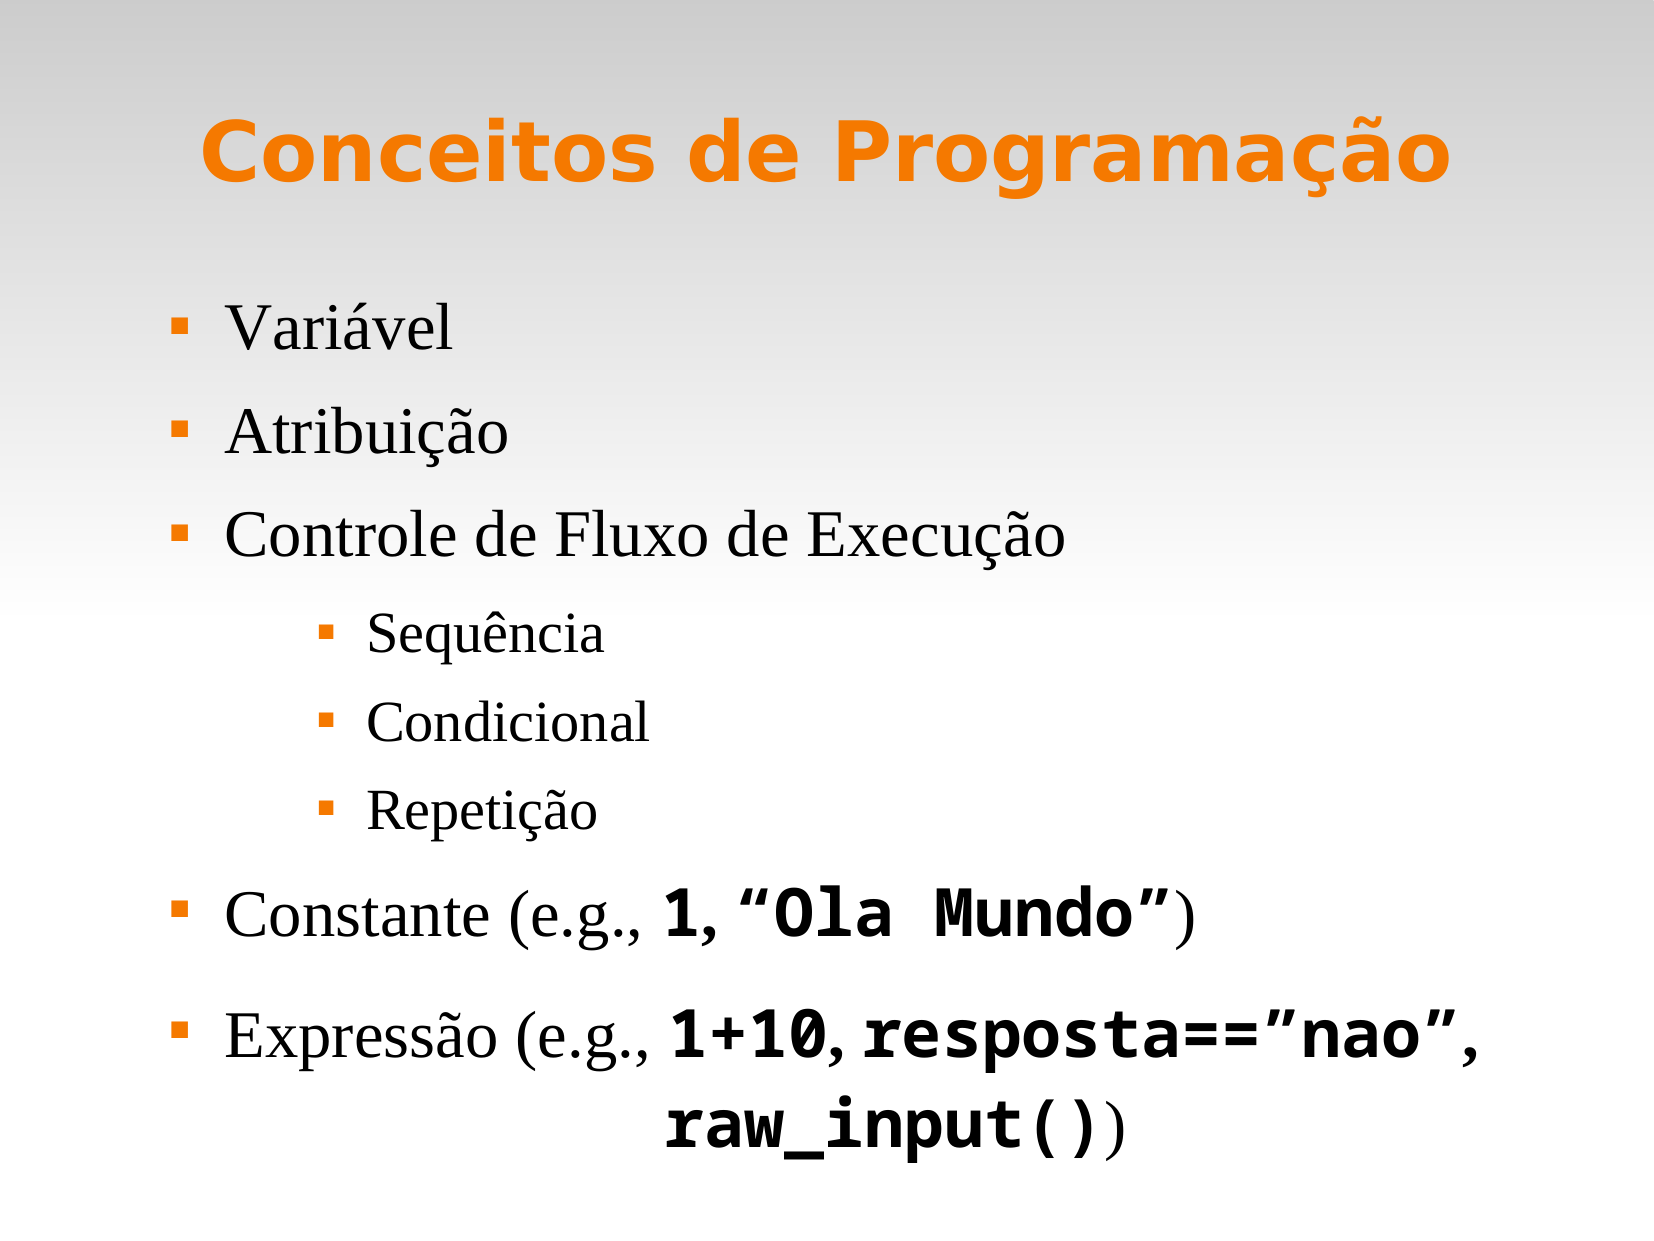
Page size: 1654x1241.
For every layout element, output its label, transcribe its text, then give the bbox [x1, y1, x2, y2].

list Variável Atribuição Controle de Fluxo de Execução Sequência Condicional Repetição Constante (e.g., 1, “Ola Mundo”) Expressão (e.g., 1+10, resposta==”nao”, raw_input()) [82, 290, 1571, 1189]
title Conceitos de Programação [82, 49, 1571, 257]
